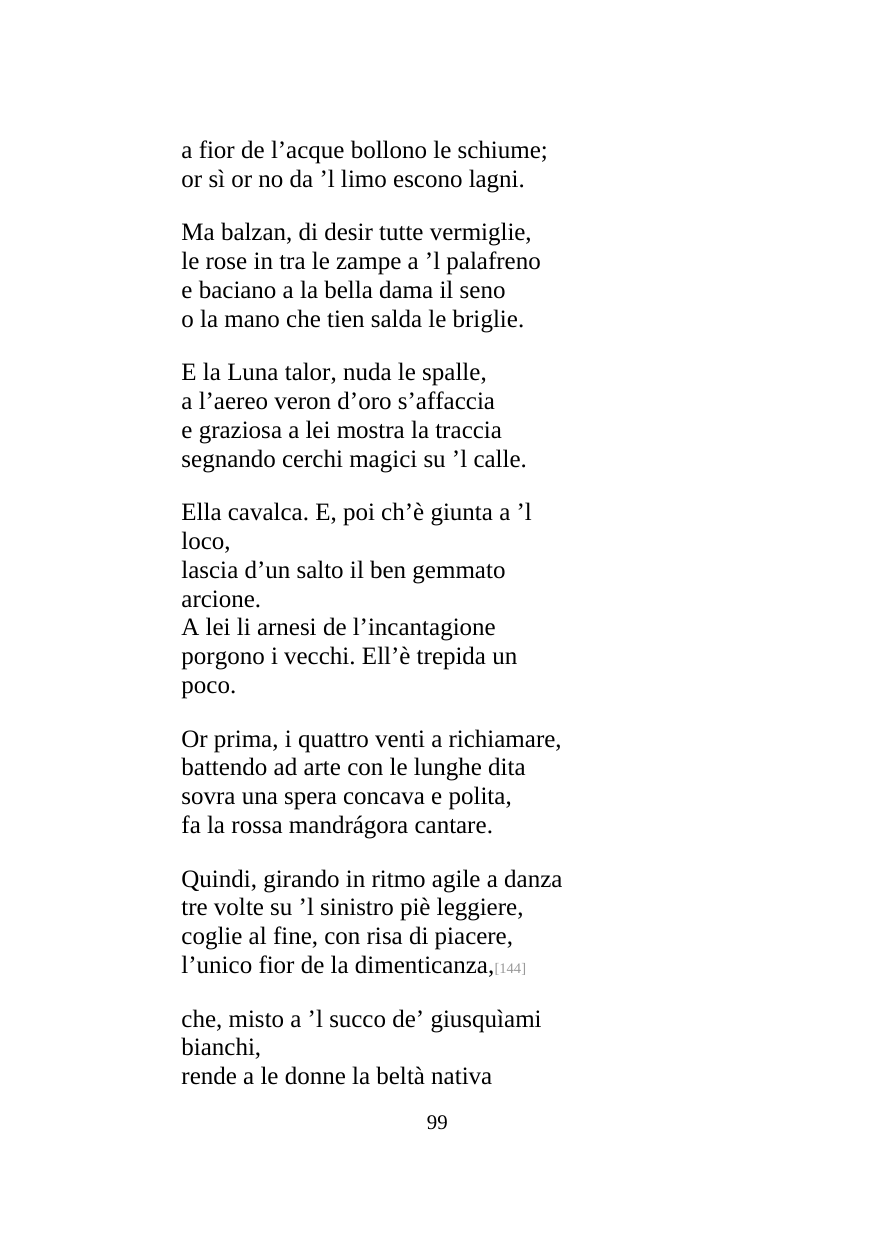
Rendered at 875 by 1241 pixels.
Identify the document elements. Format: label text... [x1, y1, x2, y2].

text che, misto a ’l succo de’ giusquìami bianchi, rende a le donne la beltà nativa [181, 1004, 569, 1090]
text Ma balzan, di desir tutte vermiglie, le rose in tra le zampe a ’l palafreno e baciano a la bella dama il seno o la mano che tien salda le briglie. [181, 217, 569, 332]
text Quindi, girando in ritmo agile a danza tre volte su ’l sinistro piè leggiere, coglie al fine, con risa di piacere, l’unico fior de la dimenticanza,[144] [181, 864, 569, 979]
text Or prima, i quattro venti a richiamare, battendo ad arte con le lunghe dita sovra una spera concava e polita, fa la rossa mandrágora cantare. [181, 724, 569, 839]
text E la Luna talor, nuda le spalle, a l’aereo veron d’oro s’affaccia e graziosa a lei mostra la traccia segnando cerchi magici su ’l calle. [181, 357, 569, 472]
text a fior de l’acque bollono le schiume; or sì or no da ’l limo escono lagni. [181, 135, 569, 192]
text Ella cavalca. E, poi ch’è giunta a ’l loco, lascia d’un salto il ben gemmato arcione. A lei li arnesi de l’incantagione porgono i vecchi. Ell’è trepida un poco. [181, 497, 569, 699]
